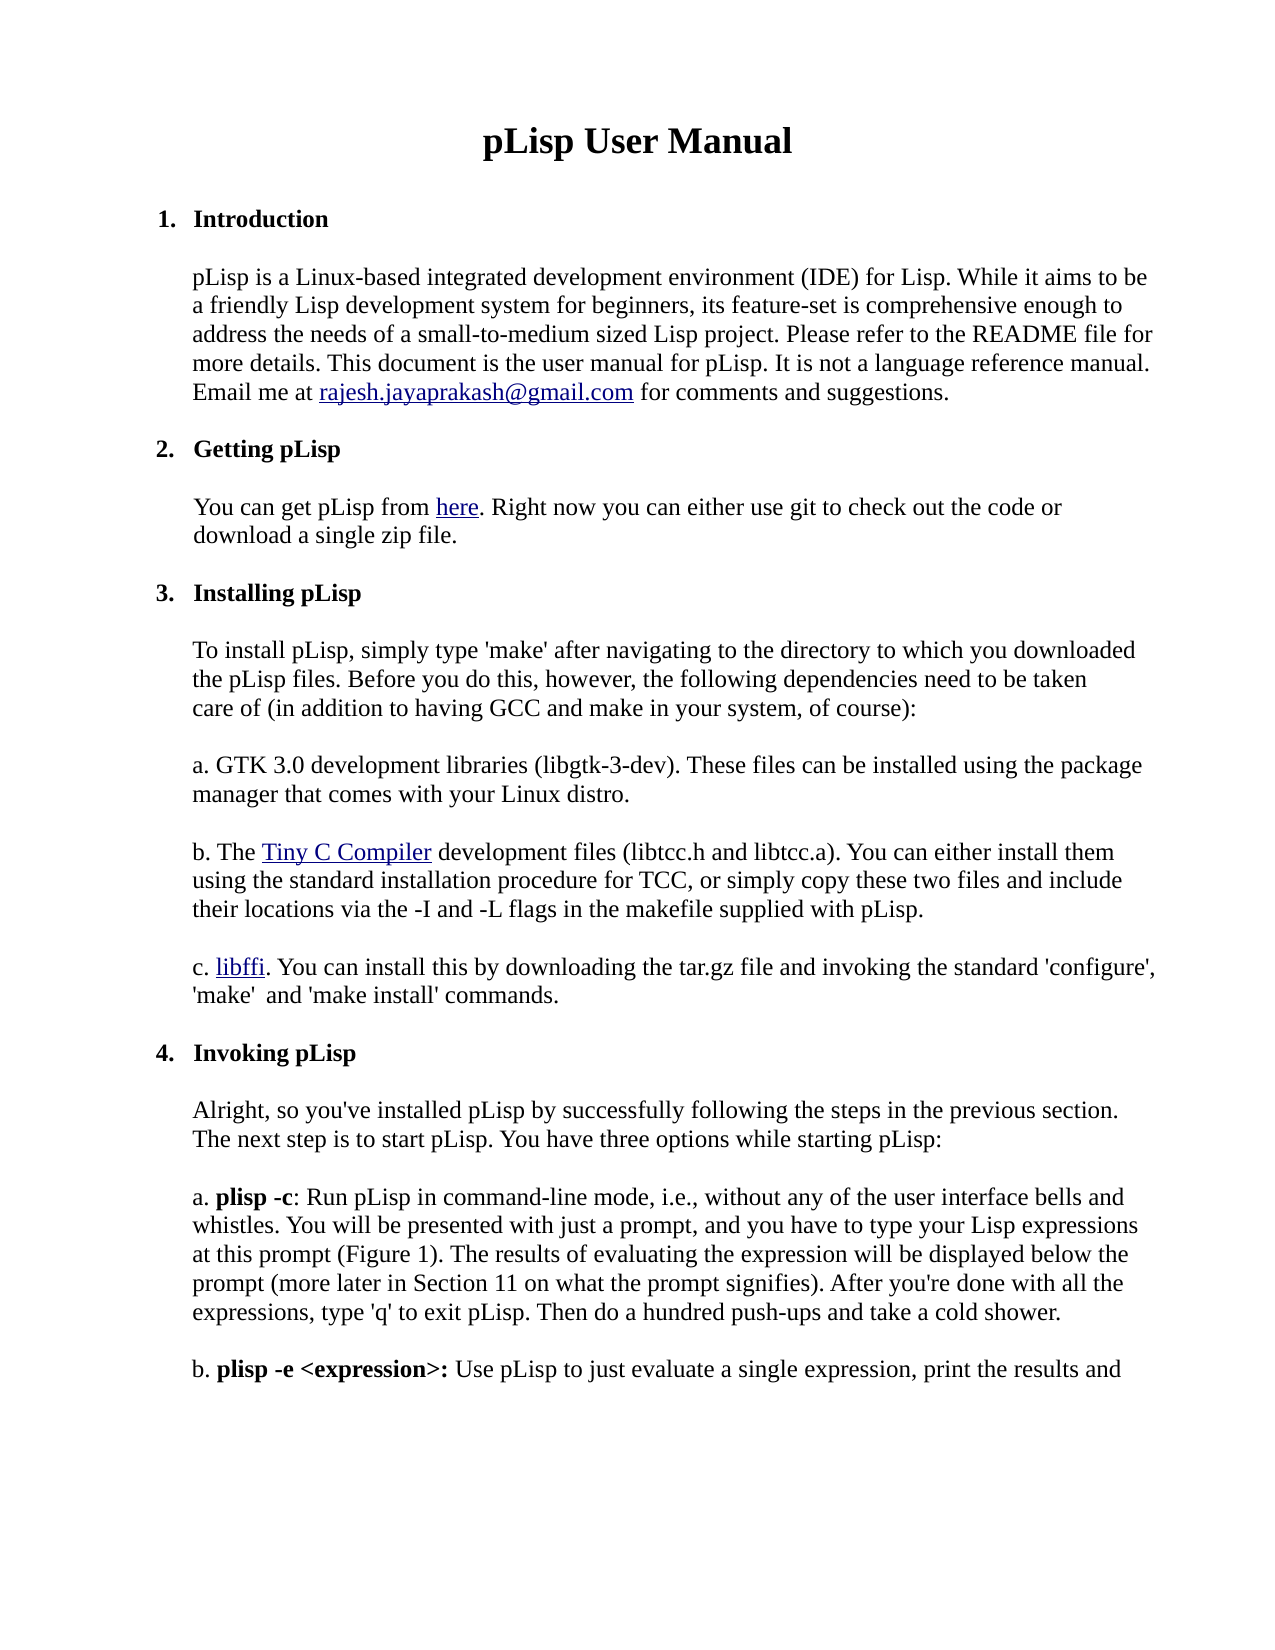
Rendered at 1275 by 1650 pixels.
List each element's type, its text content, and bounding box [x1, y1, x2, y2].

list Introduction [157, 204, 1157, 233]
list pLisp is a Linux-based integrated development environment (IDE) for Lisp. While it aims to be a friendly Lisp development system for beginners, its feature-set is comprehensive enough to address the needs of a small-to-medium sized Lisp project. Please refer to the README file for more details. This document is the user manual for pLisp. It is not a language reference manual. Email me at rajesh.jayaprakash@gmail.com for comments and suggestions. [154, 262, 1157, 406]
text a. plisp -c: Run pLisp in command-line mode, i.e., without any of the user interface bells and whistles. You will be presented with just a prompt, and you have to type your Lisp expressions at this prompt (Figure 1). The results of evaluating the expression will be displayed below the prompt (more later in Section 11 on what the prompt signifies). After you're done with all the expressions, type 'q' to exit pLisp. Then do a hundred push-ups and take a cold shower. [118, 1182, 1157, 1326]
text b. The Tiny C Compiler development files (libtcc.h and libtcc.a). You can either install them using the standard installation procedure for TCC, or simply copy these two files and include their locations via the -I and -L flags in the makefile supplied with pLisp. [118, 837, 1157, 923]
text b. plisp -e <expression>: Use pLisp to just evaluate a single expression, print the results and [192, 1354, 1157, 1383]
text To install pLisp, simply type 'make' after navigating to the directory to which you downloaded the pLisp files. Before you do this, however, the following dependencies need to be taken care of (in addition to having GCC and make in your system, of course): [118, 636, 1157, 722]
list Invoking pLisp [156, 1038, 1157, 1067]
text Alright, so you've installed pLisp by successfully following the steps in the previous section. The next step is to start pLisp. You have three options while starting pLisp: [118, 1096, 1157, 1153]
text c. libffi. You can install this by downloading the tar.gz file and invoking the standard 'configure', 'make' and 'make install' commands. [118, 952, 1157, 1009]
list Getting pLisp [156, 434, 1157, 463]
list Installing pLisp [156, 578, 1157, 607]
list You can get pLisp from here. Right now you can either use git to check out the code or download a single zip file. [156, 492, 1157, 549]
text pLisp User Manual [118, 118, 1157, 161]
text a. GTK 3.0 development libraries (libgtk-3-dev). These files can be installed using the package manager that comes with your Linux distro. [118, 751, 1157, 808]
